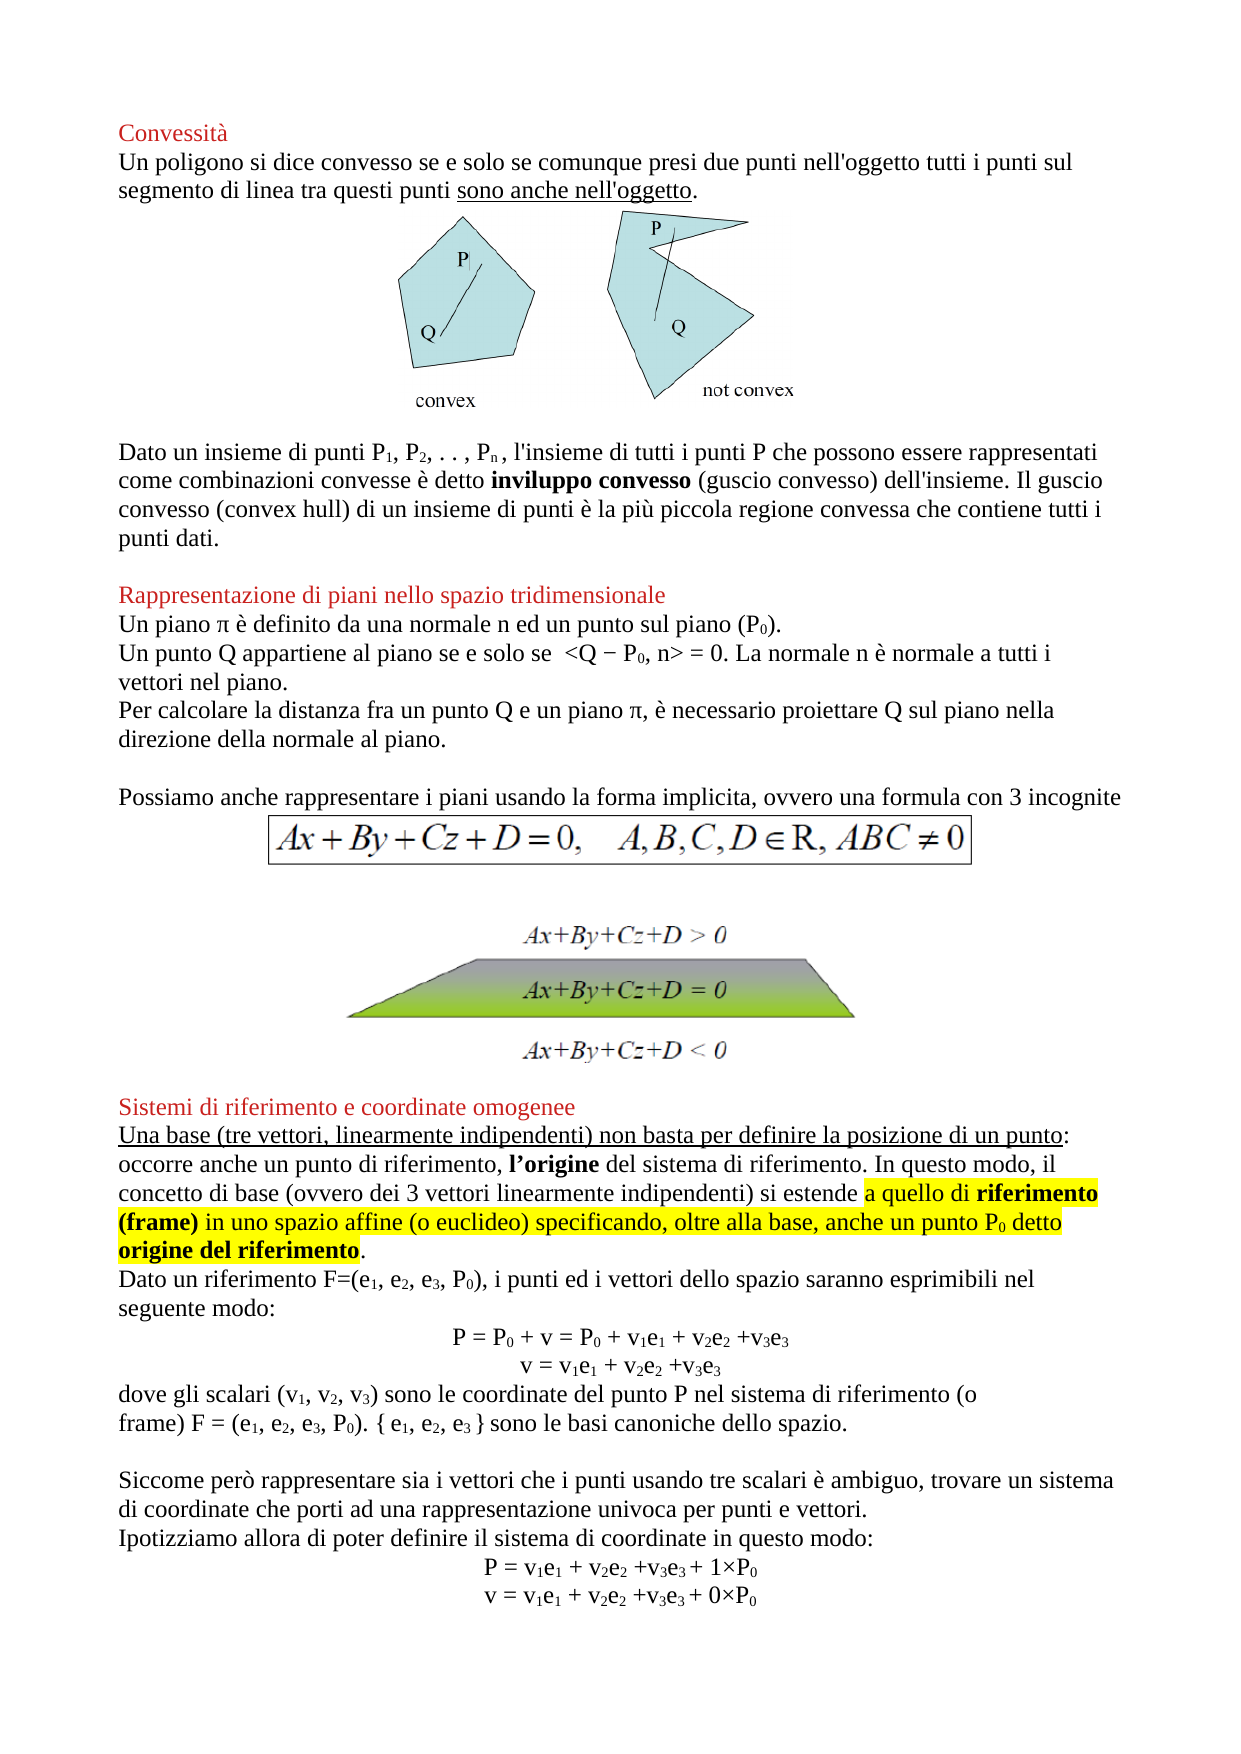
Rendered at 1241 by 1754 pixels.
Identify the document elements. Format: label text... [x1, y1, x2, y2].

picture [267, 815, 973, 1063]
text v = v1e1 + v2e2 +v3e3 [118, 1350, 1122, 1379]
text v = v1e1 + v2e2 +v3e3 + 0×P0 [118, 1580, 1122, 1609]
text Convessità [118, 118, 1122, 147]
text Una base (tre vettori, linearmente indipendenti) non basta per definire la posizione di un punto: occorre anche un punto di riferimento, l’origine del sistema di riferimento. In questo modo, il concetto di base (ovvero dei 3 vettori linearmente indipendenti) si estende a quello di riferimento (frame) in uno spazio affine (o euclideo) specificando, oltre alla base, anche un punto P0 detto origine del riferimento. [118, 1120, 1122, 1264]
text Dato un insieme di punti P1, P2, . . , Pn , l'insieme di tutti i punti P che possono essere rappresentati come combinazioni convesse è detto inviluppo convesso (guscio convesso) dell'insieme. Il guscio convesso (convex hull) di un insieme di punti è la più piccola regione convessa che contiene tutti i punti dati. [118, 437, 1122, 552]
text Per calcolare la distanza fra un punto Q e un piano π, è necessario proiettare Q sul piano nella direzione della normale al piano. [118, 695, 1122, 753]
text Sistemi di riferimento e coordinate omogenee [118, 1092, 1122, 1120]
text Un poligono si dice convesso se e solo se comunque presi due punti nell'oggetto tutti i punti sul segmento di linea tra questi punti sono anche nell'oggetto. [118, 147, 1122, 204]
text Rappresentazione di piani nello spazio tridimensionale [118, 580, 1122, 609]
text Siccome però rappresentare sia i vettori che i punti usando tre scalari è ambiguo, trovare un sistema di coordinate che porti ad una rappresentazione univoca per punti e vettori. [118, 1465, 1122, 1523]
text P = P0 + v = P0 + v1e1 + v2e2 +v3e3 [118, 1322, 1122, 1350]
text Dato un riferimento F=(e1, e2, e3, P0), i punti ed i vettori dello spazio saranno esprimibili nel seguente modo: [118, 1264, 1122, 1322]
text Possiamo anche rappresentare i piani usando la forma implicita, ovvero una formula con 3 incognite [118, 782, 1122, 810]
text Un punto Q appartiene al piano se e solo se <Q − P0, n> = 0. La normale n è normale a tutti i vettori nel piano. [118, 638, 1122, 695]
text Ipotizziamo allora di poter definire il sistema di coordinate in questo modo: [118, 1523, 1122, 1552]
text P = v1e1 + v2e2 +v3e3 + 1×P0 [118, 1552, 1122, 1580]
text dove gli scalari (v1, v2, v3) sono le coordinate del punto P nel sistema di riferimento (o [118, 1379, 1122, 1408]
text Un piano π è definito da una normale n ed un punto sul piano (P0). [118, 609, 1122, 638]
picture [397, 210, 794, 408]
text frame) F = (e1, e2, e3, P0). { e1, e2, e3 } sono le basi canoniche dello spazio. [118, 1408, 1122, 1437]
